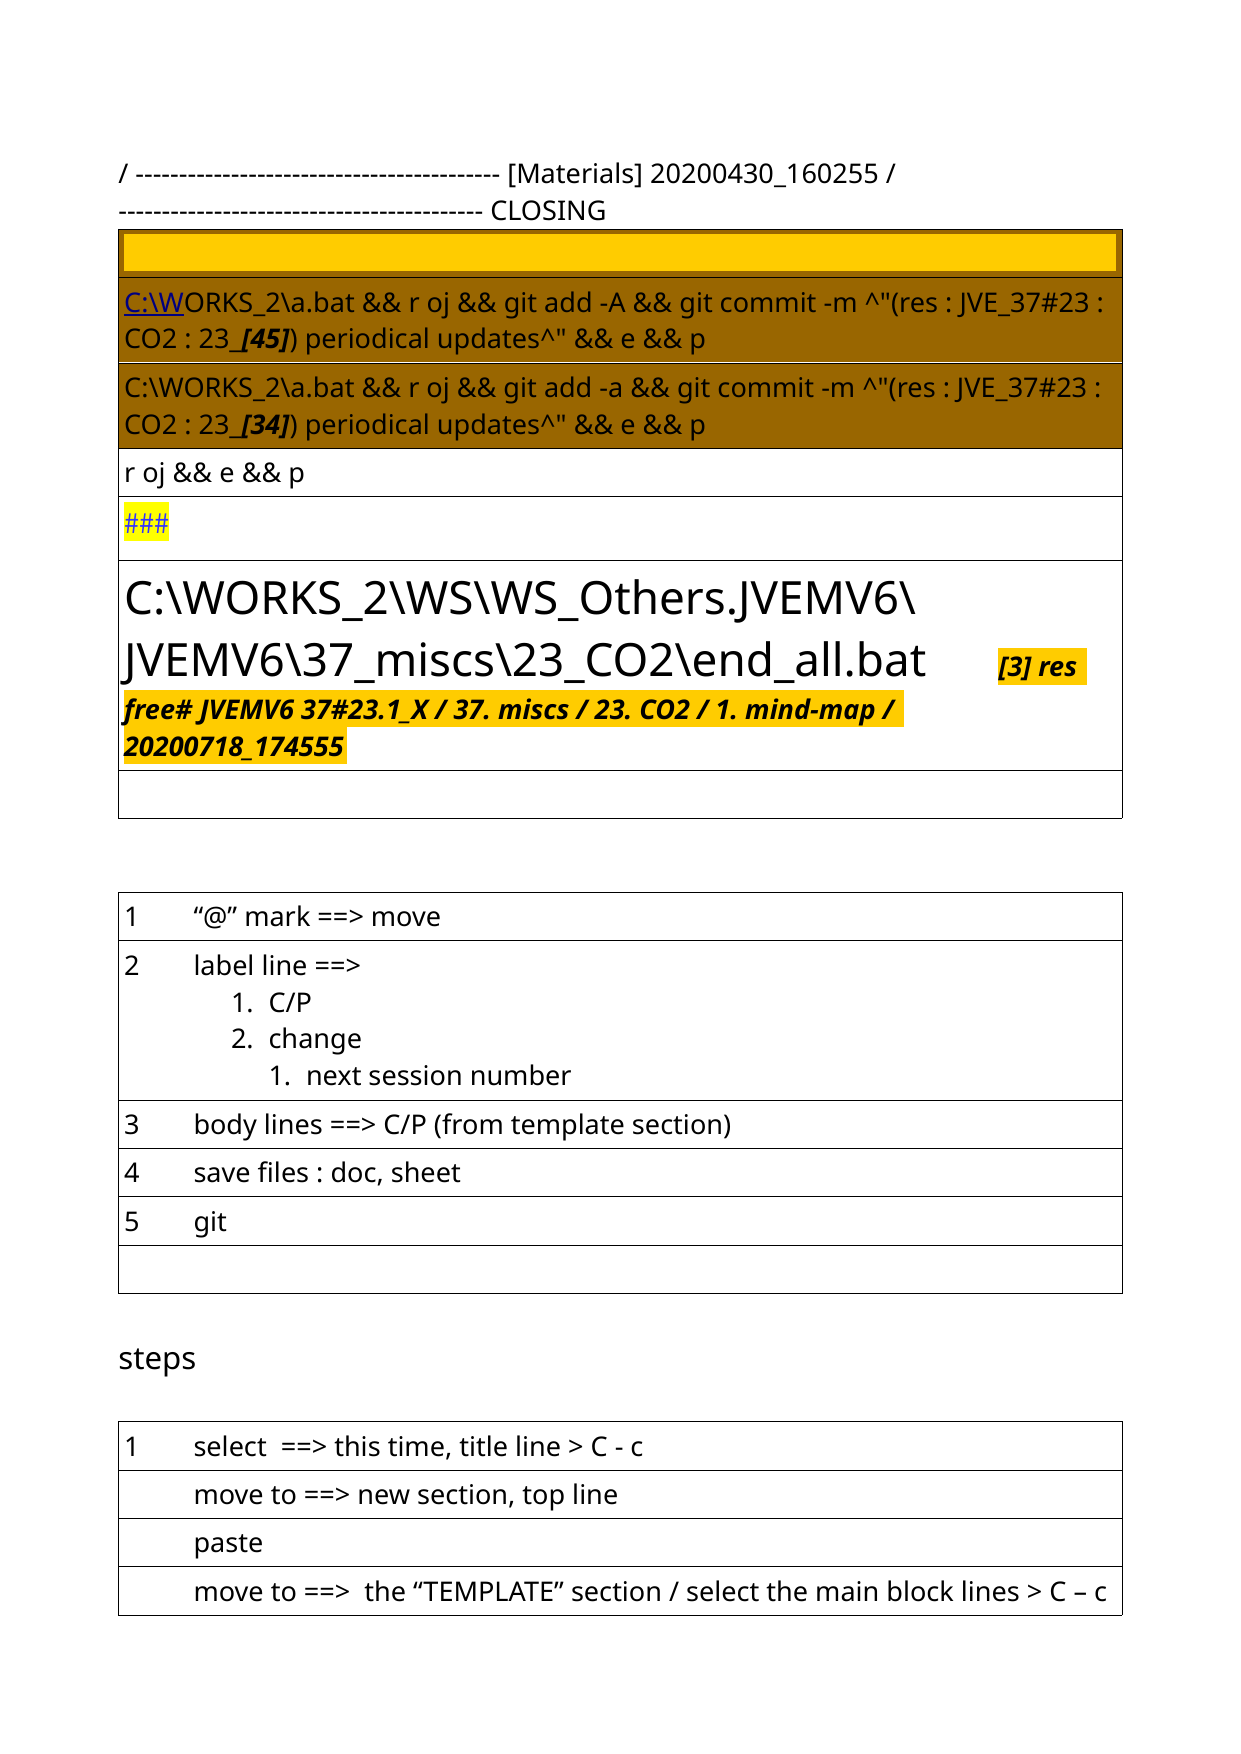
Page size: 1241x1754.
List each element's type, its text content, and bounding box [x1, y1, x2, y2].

table_cell git [188, 1197, 1122, 1245]
table_cell label line ==> C/P change next session number [188, 941, 1122, 1099]
table_header select ==> this time, title line > C - c [188, 1422, 1122, 1469]
table_cell [119, 1567, 187, 1615]
table_cell 2 [119, 941, 187, 1099]
table_cell C:\WORKS_2\a.bat && r oj && git add -A && git commit -m ^"(res : JVE_37#23 : CO2 : 23_[45]) periodical updates^" && e && p [119, 278, 1122, 362]
table_cell paste [188, 1519, 1122, 1566]
table_header “@” mark ==> move [188, 893, 1122, 940]
table_cell save files : doc, sheet [188, 1149, 1122, 1196]
table_cell [119, 771, 1122, 818]
table_cell move to ==> new section, top line [188, 1471, 1122, 1518]
text steps [118, 1336, 1122, 1378]
table_cell 4 [119, 1149, 187, 1196]
table_cell [119, 1471, 187, 1518]
table_cell [188, 1246, 1122, 1293]
text ------------------------------------------ CLOSING [118, 192, 1122, 229]
table_cell ### [119, 497, 1122, 559]
table_cell move to ==> the “TEMPLATE” section / select the main block lines > C – c [188, 1567, 1122, 1615]
table_cell 3 [119, 1101, 187, 1148]
table_cell [119, 1519, 187, 1566]
table_header 1 [119, 893, 187, 940]
table_cell 5 [119, 1197, 187, 1245]
table_header [119, 230, 1122, 277]
table_cell C:\WORKS_2\a.bat && r oj && git add -a && git commit -m ^"(res : JVE_37#23 : CO2 : 23_[34]) periodical updates^" && e && p [119, 364, 1122, 448]
table_header 1 [119, 1422, 187, 1469]
table_cell [119, 1246, 187, 1293]
table_cell body lines ==> C/P (from template section) [188, 1101, 1122, 1148]
table_cell C:\WORKS_2\WS\WS_Others.JVEMV6\JVEMV6\37_miscs\23_CO2\end_all.bat [3] res free# JVEMV6 37#23.1_X / 37. miscs / 23. CO2 / 1. mind-map / 20200718_174555 [119, 561, 1122, 770]
text / ------------------------------------------ [Materials] 20200430_160255 / [118, 155, 1122, 192]
table_cell r oj && e && p [119, 449, 1122, 496]
